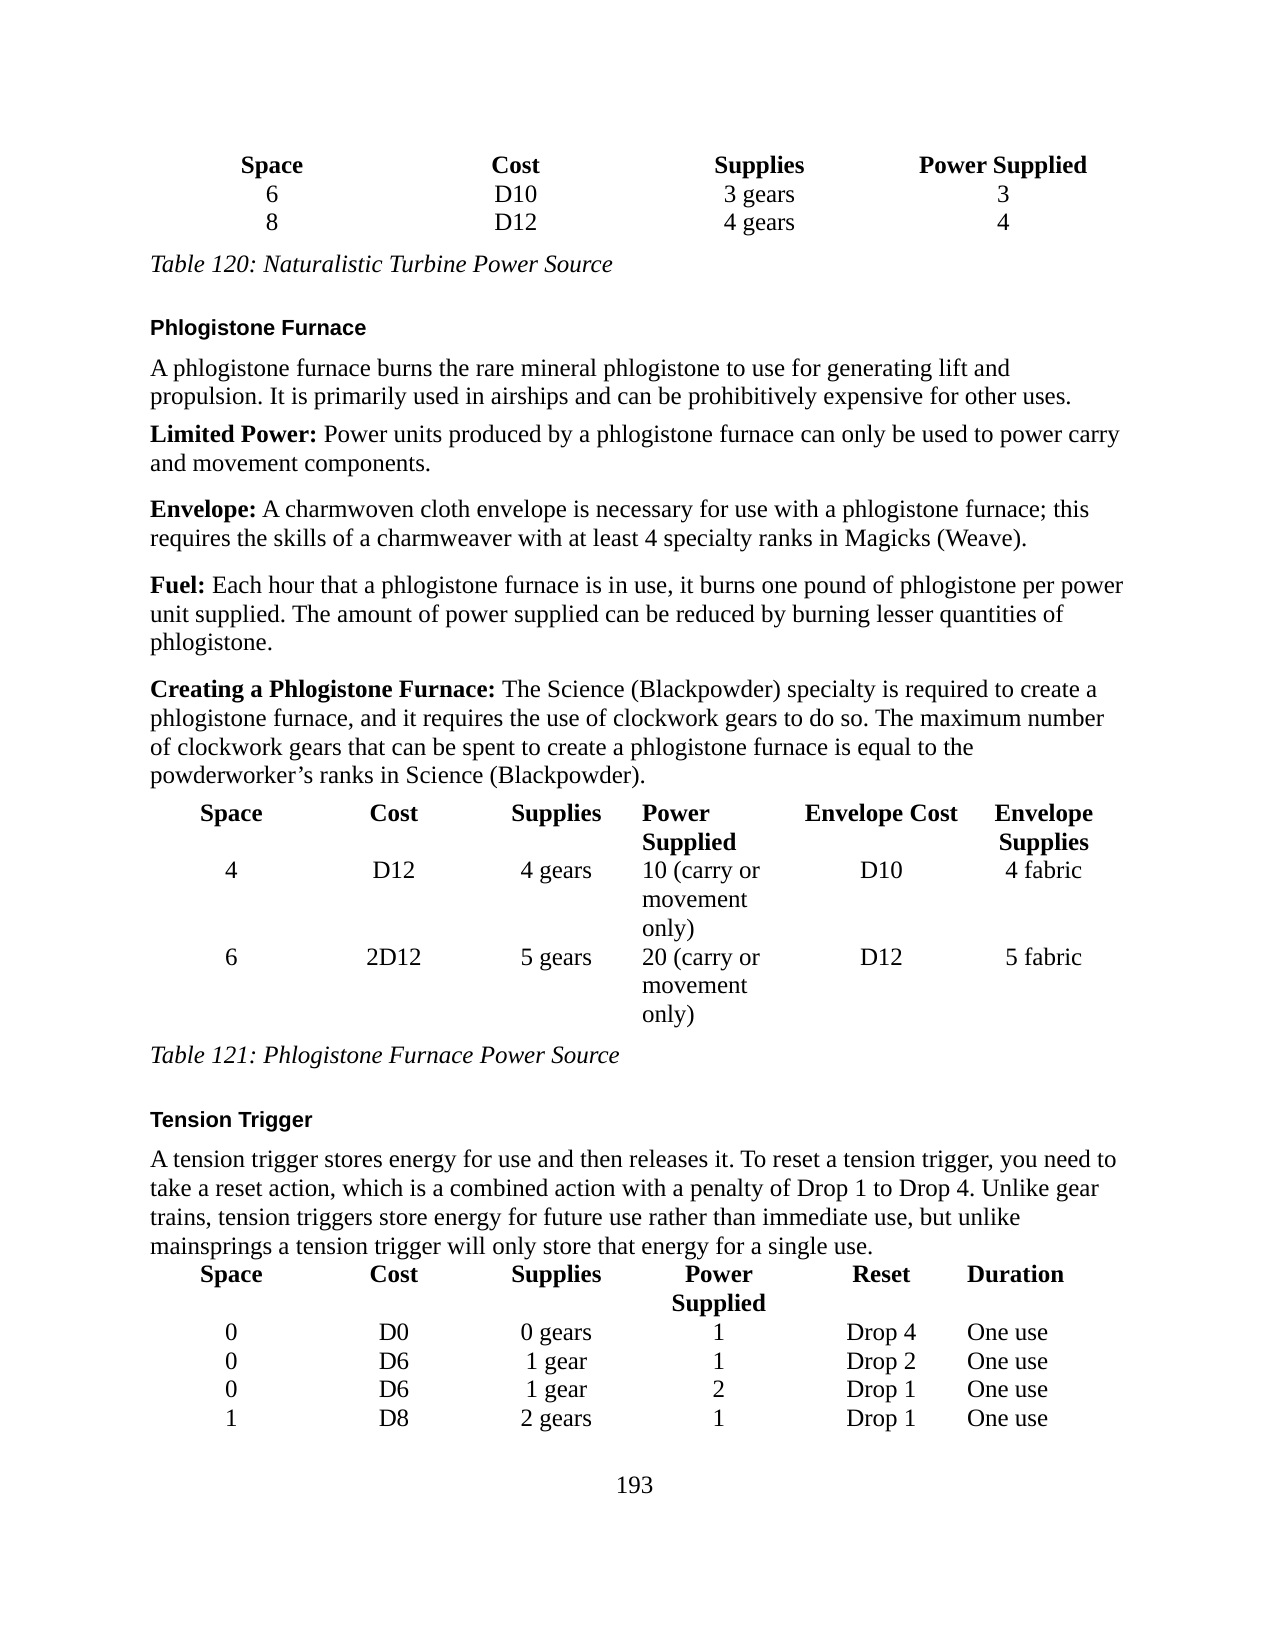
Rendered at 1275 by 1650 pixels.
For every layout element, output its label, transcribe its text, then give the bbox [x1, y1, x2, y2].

table_header Supplies [475, 1260, 637, 1317]
table_header Power Supplied [638, 798, 800, 856]
table_header Power Supplied [638, 1260, 800, 1317]
table_header Space [150, 798, 312, 856]
table_cell 3 [881, 179, 1125, 207]
text A tension trigger stores energy for use and then releases it. To reset a tension trigger, you need to take a reset action, which is a combined action with a penalty of Drop 1 to Drop 4. Unlike gear trains, tension triggers store energy for future use rather than immediate use, but unlike mainsprings a tension trigger will only store that energy for a single use. [150, 1144, 1125, 1259]
table_header Power Supplied [881, 150, 1125, 179]
table_cell 1 [638, 1317, 800, 1346]
text Limited Power: Power units produced by a phlogistone furnace can only be used to power carry and movement components. [150, 419, 1125, 477]
text Creating a Phlogistone Furnace: The Science (Blackpowder) specialty is required to create a phlogistone furnace, and it requires the use of clockwork gears to do so. The maximum number of clockwork gears that can be spent to create a phlogistone furnace is equal to the powderworker’s ranks in Science (Blackpowder). [150, 674, 1125, 789]
table_cell 8 [150, 208, 394, 236]
table_header Envelope Cost [800, 798, 962, 856]
table_cell 2D12 [313, 942, 475, 1028]
table_cell 1 [638, 1346, 800, 1374]
table_header Cost [313, 798, 475, 856]
table_cell Drop 1 [800, 1375, 962, 1403]
table_header Space [150, 150, 394, 179]
table_cell 6 [150, 179, 394, 207]
subtitle Tension Trigger [150, 1107, 1125, 1132]
table_header Reset [800, 1260, 962, 1317]
table_cell 5 gears [475, 942, 637, 1028]
table_cell 1 gear [475, 1375, 637, 1403]
subtitle Phlogistone Furnace [150, 315, 1125, 340]
table_cell 4 fabric [963, 856, 1125, 942]
table_cell Drop 4 [800, 1317, 962, 1346]
table_cell D0 [313, 1317, 475, 1346]
table_cell D10 [394, 179, 637, 207]
text A phlogistone furnace burns the rare mineral phlogistone to use for generating lift and propulsion. It is primarily used in airships and can be prohibitively expensive for other uses. [150, 353, 1125, 410]
table_cell 1 [150, 1403, 312, 1432]
table_header Duration [963, 1260, 1125, 1317]
table_cell 2 gears [475, 1403, 637, 1432]
table_cell One use [963, 1346, 1125, 1374]
table_cell 0 [150, 1375, 312, 1403]
table_cell Drop 2 [800, 1346, 962, 1374]
table_cell One use [963, 1403, 1125, 1432]
table_cell D6 [313, 1375, 475, 1403]
table_cell D12 [800, 942, 962, 1028]
table_cell D12 [313, 856, 475, 942]
table_cell One use [963, 1317, 1125, 1346]
text Envelope: A charmwoven cloth envelope is necessary for use with a phlogistone furnace; this requires the skills of a charmweaver with at least 4 specialty ranks in Magicks (Weave). [150, 494, 1125, 552]
table_cell 3 gears [638, 179, 881, 207]
table_header Cost [313, 1260, 475, 1317]
text Fuel: Each hour that a phlogistone furnace is in use, it burns one pound of phlogistone per power unit supplied. The amount of power supplied can be reduced by burning lesser quantities of phlogistone. [150, 570, 1125, 656]
table_cell 0 [150, 1317, 312, 1346]
table_cell 0 gears [475, 1317, 637, 1346]
table_cell 1 [638, 1403, 800, 1432]
table_cell One use [963, 1375, 1125, 1403]
table_cell 2 [638, 1375, 800, 1403]
table_cell 6 [150, 942, 312, 1028]
text Table 121: Phlogistone Furnace Power Source [150, 1041, 1125, 1069]
table_cell 20 (carry or movement only) [638, 942, 800, 1028]
table_cell D10 [800, 856, 962, 942]
table_cell 5 fabric [963, 942, 1125, 1028]
table_header Supplies [638, 150, 881, 179]
table_cell 4 gears [638, 208, 881, 236]
table_cell 4 gears [475, 856, 637, 942]
table_header Envelope Supplies [963, 798, 1125, 856]
table_cell 0 [150, 1346, 312, 1374]
table_cell D6 [313, 1346, 475, 1374]
table_cell Drop 1 [800, 1403, 962, 1432]
text Table 120: Naturalistic Turbine Power Source [150, 249, 1125, 277]
table_cell D12 [394, 208, 637, 236]
table_cell 4 [881, 208, 1125, 236]
table_cell 1 gear [475, 1346, 637, 1374]
table_header Supplies [475, 798, 637, 856]
table_cell 10 (carry or movement only) [638, 856, 800, 942]
table_cell 4 [150, 856, 312, 942]
table_header Cost [394, 150, 637, 179]
table_header Space [150, 1260, 312, 1317]
table_cell D8 [313, 1403, 475, 1432]
